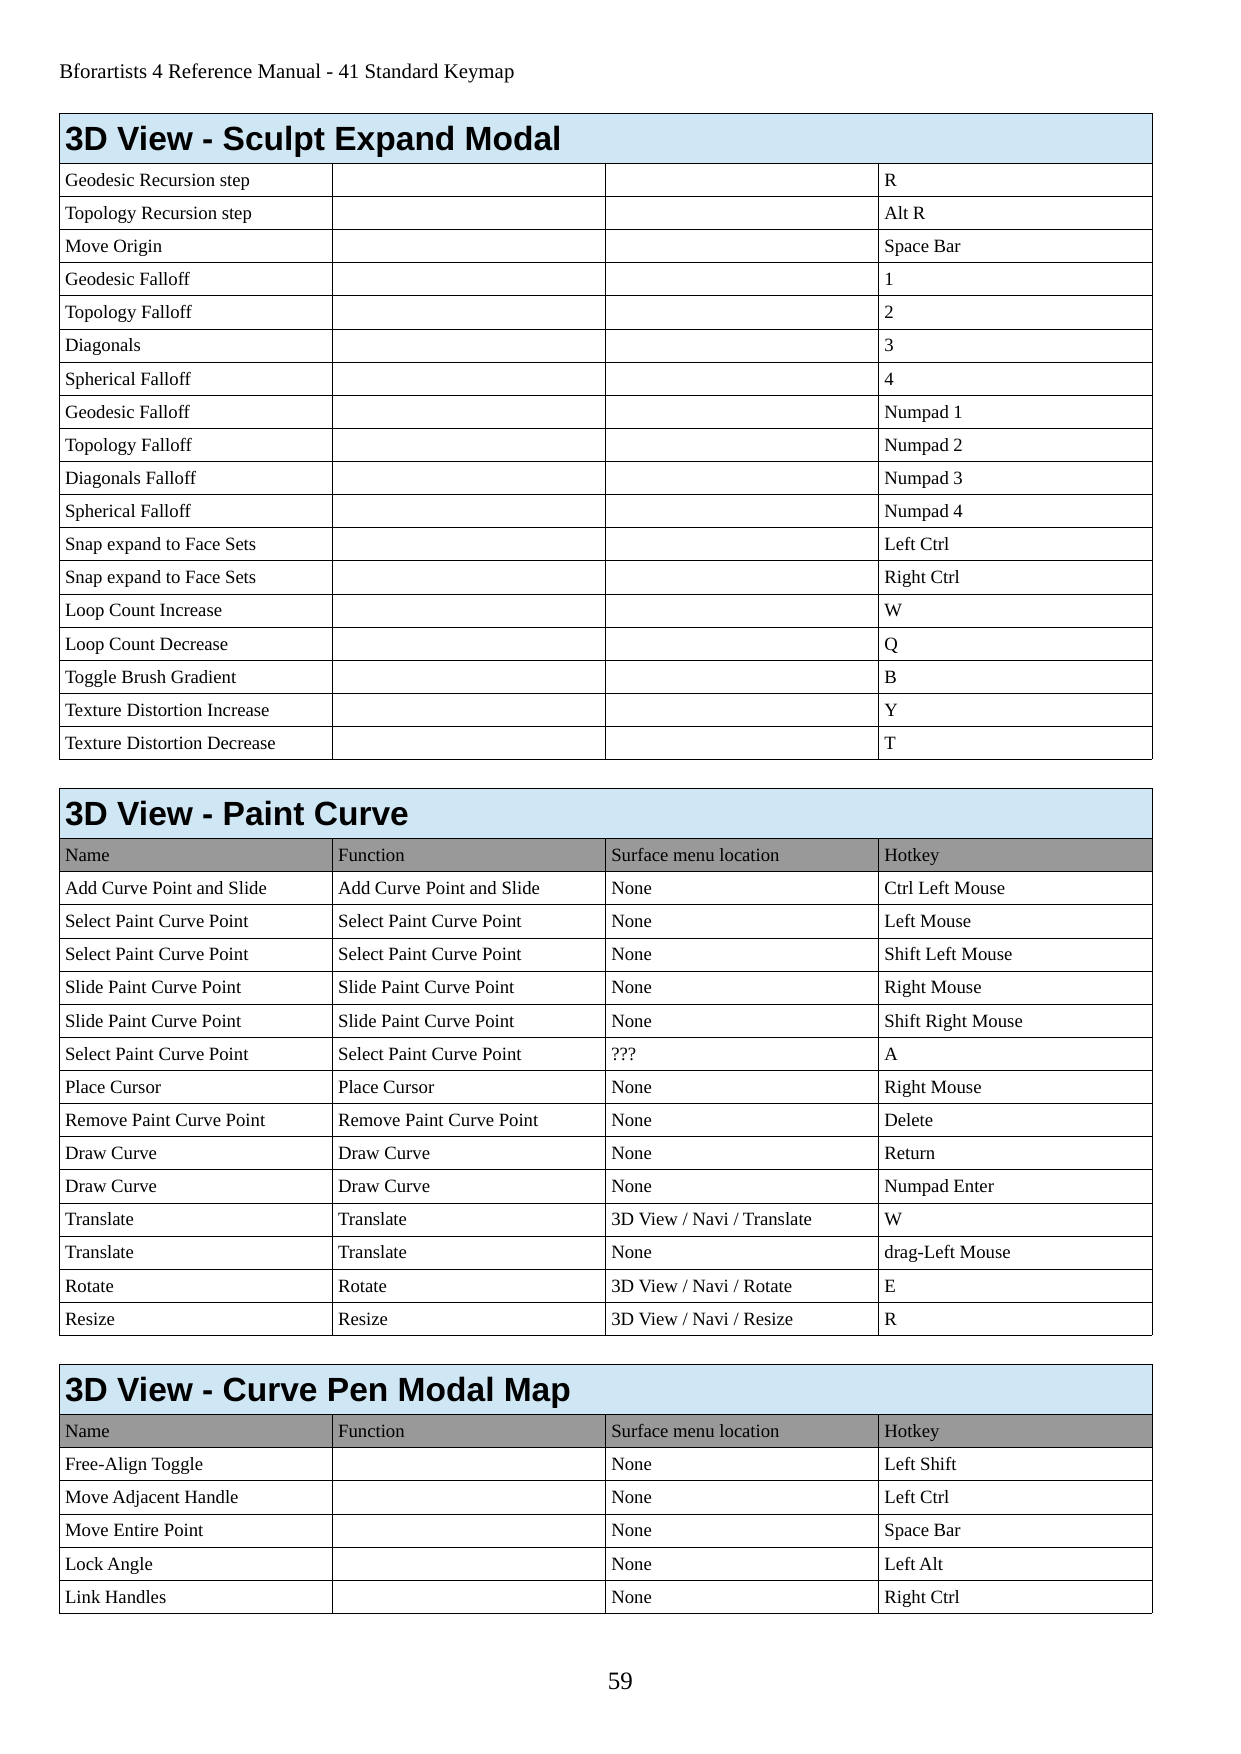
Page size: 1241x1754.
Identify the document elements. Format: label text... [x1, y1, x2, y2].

table_cell None [606, 1170, 878, 1202]
table_cell Select Paint Curve Point [333, 1038, 605, 1070]
table_cell Right Ctrl [879, 1581, 1152, 1613]
table_cell W [879, 1204, 1152, 1236]
table_cell Snap expand to Face Sets [60, 528, 332, 560]
table_cell [606, 561, 878, 593]
table_cell [333, 628, 605, 660]
table_cell 3 [879, 330, 1152, 362]
table_cell Resize [333, 1303, 605, 1335]
table_cell Alt R [879, 197, 1152, 229]
table_cell Place Cursor [333, 1071, 605, 1103]
table_cell Left Shift [879, 1448, 1152, 1480]
table_cell Geodesic Recursion step [60, 164, 332, 196]
table_cell Diagonals [60, 330, 332, 362]
table_cell W [879, 595, 1152, 627]
table_cell Place Cursor [60, 1071, 332, 1103]
table_cell [606, 363, 878, 395]
table_cell Left Ctrl [879, 1481, 1152, 1513]
table_cell Numpad Enter [879, 1170, 1152, 1202]
table_cell R [879, 1303, 1152, 1335]
table_cell [333, 1481, 605, 1513]
table_cell Select Paint Curve Point [60, 905, 332, 937]
table_cell Move Entire Point [60, 1515, 332, 1547]
table_cell None [606, 1548, 878, 1580]
table_cell Remove Paint Curve Point [333, 1104, 605, 1136]
table_cell Select Paint Curve Point [60, 939, 332, 971]
table_cell R [879, 164, 1152, 196]
table_cell None [606, 1005, 878, 1037]
table_cell Rotate [60, 1270, 332, 1302]
table_cell Function [333, 1415, 605, 1447]
table_cell Left Ctrl [879, 528, 1152, 560]
table_cell Draw Curve [333, 1170, 605, 1202]
table_cell A [879, 1038, 1152, 1070]
table_cell [333, 330, 605, 362]
table_cell [606, 661, 878, 693]
table_header 3D View - Curve Pen Modal Map [60, 1365, 1152, 1414]
table_cell None [606, 1481, 878, 1513]
table_cell [333, 197, 605, 229]
table_cell Numpad 3 [879, 462, 1152, 494]
table_cell Move Origin [60, 230, 332, 262]
table_cell [333, 495, 605, 527]
table_cell Name [60, 1415, 332, 1447]
table_cell Slide Paint Curve Point [60, 972, 332, 1004]
table_cell [333, 694, 605, 726]
table_cell Select Paint Curve Point [333, 905, 605, 937]
table_cell Numpad 1 [879, 396, 1152, 428]
table_cell Toggle Brush Gradient [60, 661, 332, 693]
table_cell Geodesic Falloff [60, 263, 332, 295]
table_cell [333, 164, 605, 196]
table_cell Loop Count Decrease [60, 628, 332, 660]
table_cell Rotate [333, 1270, 605, 1302]
table_cell Translate [60, 1237, 332, 1269]
table_cell Translate [333, 1237, 605, 1269]
table_cell None [606, 1515, 878, 1547]
table_cell B [879, 661, 1152, 693]
table_cell Surface menu location [606, 1415, 878, 1447]
table_cell None [606, 1071, 878, 1103]
table_cell [333, 263, 605, 295]
table_cell Translate [60, 1204, 332, 1236]
table_cell Geodesic Falloff [60, 396, 332, 428]
table_header 3D View - Paint Curve [60, 789, 1152, 838]
table_cell Add Curve Point and Slide [60, 872, 332, 904]
table_cell Remove Paint Curve Point [60, 1104, 332, 1136]
table_cell [333, 528, 605, 560]
table_cell [606, 197, 878, 229]
table_cell 3D View / Navi / Translate [606, 1204, 878, 1236]
table_cell [606, 462, 878, 494]
table_cell Function [333, 839, 605, 871]
table_cell Lock Angle [60, 1548, 332, 1580]
table_cell Topology Falloff [60, 429, 332, 461]
table_cell Numpad 2 [879, 429, 1152, 461]
table_cell [606, 263, 878, 295]
table_cell Shift Left Mouse [879, 939, 1152, 971]
table_cell Draw Curve [333, 1137, 605, 1169]
table_cell Snap expand to Face Sets [60, 561, 332, 593]
table_cell [333, 1581, 605, 1613]
table_cell [333, 727, 605, 759]
table_cell Left Alt [879, 1548, 1152, 1580]
table_cell [606, 230, 878, 262]
table_cell [333, 230, 605, 262]
table_cell Right Ctrl [879, 561, 1152, 593]
table_cell None [606, 1581, 878, 1613]
table_cell [333, 661, 605, 693]
table_cell Texture Distortion Increase [60, 694, 332, 726]
table_cell 3D View / Navi / Resize [606, 1303, 878, 1335]
table_cell [606, 694, 878, 726]
table_cell Select Paint Curve Point [60, 1038, 332, 1070]
table_cell None [606, 872, 878, 904]
table_cell Slide Paint Curve Point [333, 1005, 605, 1037]
table_cell [333, 462, 605, 494]
table_cell Right Mouse [879, 972, 1152, 1004]
table_cell Free-Align Toggle [60, 1448, 332, 1480]
table_cell Slide Paint Curve Point [333, 972, 605, 1004]
table_cell [333, 296, 605, 328]
table_cell Loop Count Increase [60, 595, 332, 627]
table_cell Hotkey [879, 1415, 1152, 1447]
table_cell Right Mouse [879, 1071, 1152, 1103]
table_cell Space Bar [879, 230, 1152, 262]
table_cell Spherical Falloff [60, 363, 332, 395]
table_cell [333, 1515, 605, 1547]
table_cell Texture Distortion Decrease [60, 727, 332, 759]
table_cell None [606, 939, 878, 971]
table_cell [333, 429, 605, 461]
table_cell Link Handles [60, 1581, 332, 1613]
table_cell Space Bar [879, 1515, 1152, 1547]
table_cell Delete [879, 1104, 1152, 1136]
table_cell [606, 628, 878, 660]
table_cell [333, 1448, 605, 1480]
table_cell 3D View / Navi / Rotate [606, 1270, 878, 1302]
table_cell Topology Falloff [60, 296, 332, 328]
table_cell Topology Recursion step [60, 197, 332, 229]
table_cell None [606, 1448, 878, 1480]
table_cell [333, 561, 605, 593]
table_cell Add Curve Point and Slide [333, 872, 605, 904]
table_cell Name [60, 839, 332, 871]
table_cell [606, 595, 878, 627]
table_cell Spherical Falloff [60, 495, 332, 527]
table_cell [606, 528, 878, 560]
table_cell T [879, 727, 1152, 759]
table_cell [606, 164, 878, 196]
table_cell Numpad 4 [879, 495, 1152, 527]
table_cell None [606, 972, 878, 1004]
table_cell None [606, 905, 878, 937]
table_cell Select Paint Curve Point [333, 939, 605, 971]
table_cell [606, 495, 878, 527]
table_cell None [606, 1104, 878, 1136]
table_cell 4 [879, 363, 1152, 395]
table_cell Y [879, 694, 1152, 726]
table_cell ??? [606, 1038, 878, 1070]
table_cell Shift Right Mouse [879, 1005, 1152, 1037]
table_cell Return [879, 1137, 1152, 1169]
table_cell [606, 396, 878, 428]
table_cell [333, 396, 605, 428]
table_cell [606, 296, 878, 328]
table_cell Q [879, 628, 1152, 660]
table_cell Draw Curve [60, 1137, 332, 1169]
table_cell 2 [879, 296, 1152, 328]
table_cell None [606, 1137, 878, 1169]
table_cell None [606, 1237, 878, 1269]
table_cell Slide Paint Curve Point [60, 1005, 332, 1037]
table_cell [606, 429, 878, 461]
table_cell drag-Left Mouse [879, 1237, 1152, 1269]
table_cell Ctrl Left Mouse [879, 872, 1152, 904]
table_cell Left Mouse [879, 905, 1152, 937]
table_cell [333, 363, 605, 395]
table_cell [333, 595, 605, 627]
table_cell E [879, 1270, 1152, 1302]
table_cell [606, 330, 878, 362]
table_cell [606, 727, 878, 759]
table_cell Translate [333, 1204, 605, 1236]
table_cell Draw Curve [60, 1170, 332, 1202]
table_cell [333, 1548, 605, 1580]
table_cell 1 [879, 263, 1152, 295]
table_cell Diagonals Falloff [60, 462, 332, 494]
table_header 3D View - Sculpt Expand Modal [60, 114, 1152, 163]
table_cell Resize [60, 1303, 332, 1335]
table_cell Surface menu location [606, 839, 878, 871]
table_cell Hotkey [879, 839, 1152, 871]
table_cell Move Adjacent Handle [60, 1481, 332, 1513]
